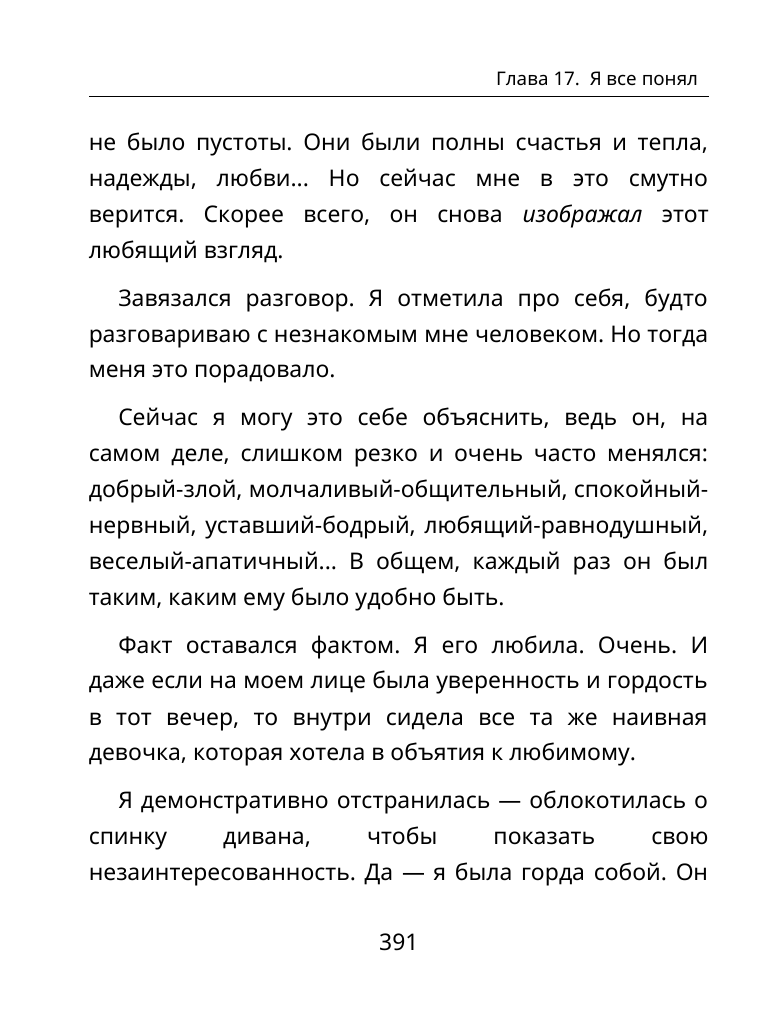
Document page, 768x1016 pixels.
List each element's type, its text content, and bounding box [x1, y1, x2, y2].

text не было пустоты. Они были полны счастья и тепла, надежды, любви... Но сейчас мне в это смутно верится. Скорее всего, он снова изображал этот любящий взгляд. [88, 126, 709, 265]
text Факт оставался фактом. Я его любила. Очень. И даже если на моем лице была уверенность и гордость в тот вечер, то внутри сидела все та же наивная девочка, которая хотела в объятия к любимому. [88, 628, 709, 768]
text Сейчас я могу это себе объяснить, ведь он, на самом деле, слишком резко и очень часто менялся: добрый-злой, молчаливый-общительный, спокойный-нервный, уставший-бодрый, любящий-равнодушный, веселый-апатичный... В общем, каждый раз он был таким, каким ему было удобно быть. [88, 401, 709, 612]
text Завязался разговор. Я отметила про себя, будто разговариваю с незнакомым мне человеком. Но тогда меня это порадовало. [88, 282, 709, 385]
text Я демонстративно отстранилась — облокотилась о спинку дивана, чтобы показать свою незаинтересованность. Да — я была горда собой. Он [88, 784, 709, 887]
